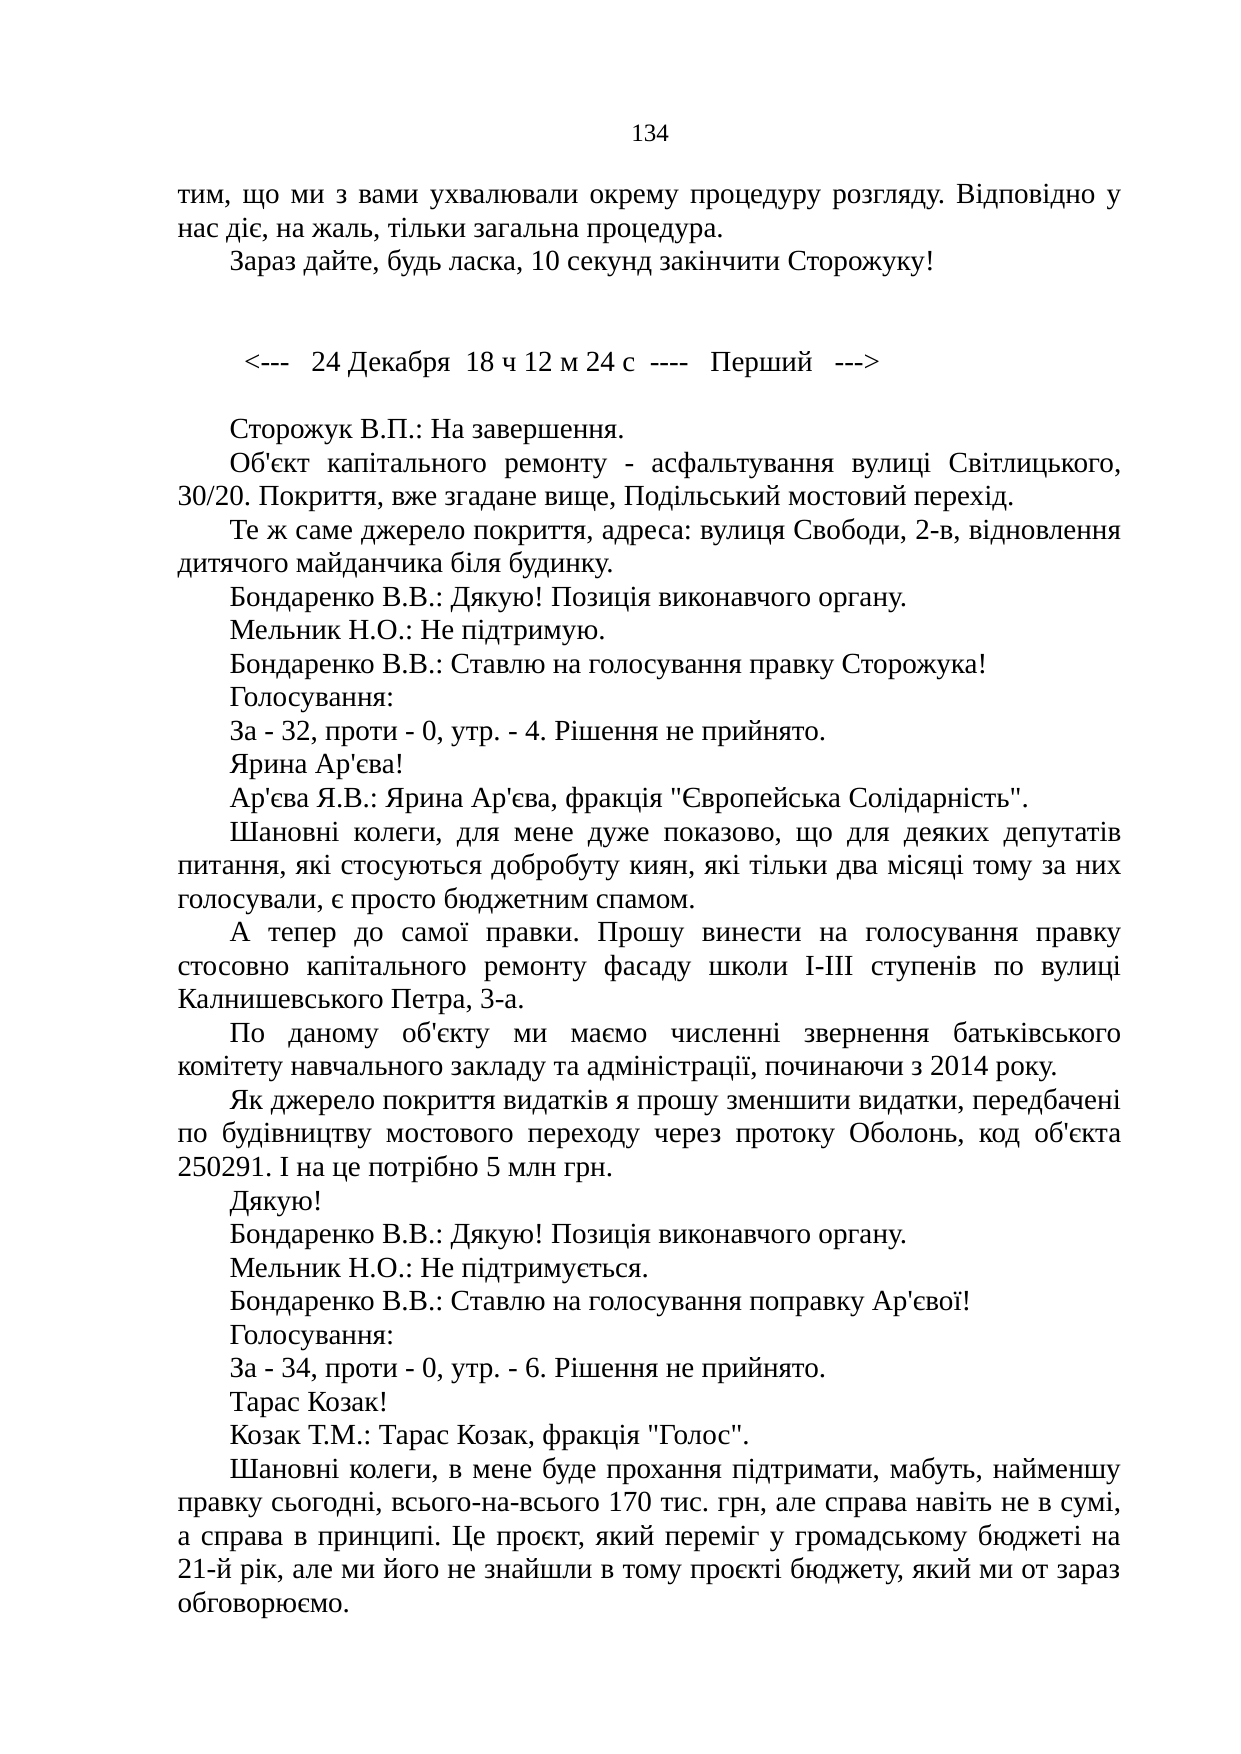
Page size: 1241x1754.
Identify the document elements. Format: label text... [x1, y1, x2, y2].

text Сторожук В.П.: На завершення. [177, 411, 1122, 445]
text Бондаренко В.В.: Дякую! Позиція виконавчого органу. [177, 579, 1122, 612]
text Шановні колеги, для мене дуже показово, що для деяких депутатів питання, які стосуються добробуту киян, які тільки два місяці тому за них голосували, є просто бюджетним спамом. [177, 814, 1122, 914]
text А тепер до самої правки. Прошу винести на голосування правку стосовно капітального ремонту фасаду школи І-ІІІ ступенів по вулиці Калнишевського Петра, 3-а. [177, 914, 1122, 1015]
text Бондаренко В.В.: Ставлю на голосування поправку Ар'євої! [177, 1283, 1122, 1317]
text Те ж саме джерело покриття, адреса: вулиця Свободи, 2-в, відновлення дитячого майданчика біля будинку. [177, 512, 1122, 579]
text Шановні колеги, в мене буде прохання підтримати, мабуть, найменшу правку сьогодні, всього-на-всього 170 тис. грн, але справа навіть не в сумі, а справа в принципі. Це проєкт, який переміг у громадському бюджеті на 21-й рік, але ми його не знайшли в тому проєкті бюджету, який ми от зараз обговорюємо. [177, 1451, 1122, 1619]
text За - 34, проти - 0, утр. - 6. Рішення не прийнято. [177, 1350, 1122, 1384]
text Бондаренко В.В.: Ставлю на голосування правку Сторожука! [177, 646, 1122, 679]
text Мельник Н.О.: Не підтримується. [177, 1250, 1122, 1283]
text Голосування: [177, 679, 1122, 713]
text Дякую! [177, 1183, 1122, 1216]
text Як джерело покриття видатків я прошу зменшити видатки, передбачені по будівництву мостового переходу через протоку Оболонь, код об'єкта 250291. І на це потрібно 5 млн грн. [177, 1082, 1122, 1183]
text За - 32, проти - 0, утр. - 4. Рішення не прийнято. [177, 713, 1122, 747]
text Тарас Козак! [177, 1384, 1122, 1417]
text <--- 24 Декабря 18 ч 12 м 24 с ---- Перший ---> [177, 344, 1122, 378]
text Бондаренко В.В.: Дякую! Позиція виконавчого органу. [177, 1216, 1122, 1250]
text Ар'єва Я.В.: Ярина Ар'єва, фракція "Європейська Солідарність". [177, 780, 1122, 814]
text По даному об'єкту ми маємо численні звернення батьківського комітету навчального закладу та адміністрації, починаючи з 2014 року. [177, 1015, 1122, 1082]
text Зараз дайте, будь ласка, 10 секунд закінчити Сторожуку! [177, 243, 1122, 277]
text Голосування: [177, 1317, 1122, 1350]
text тим, що ми з вами ухвалювали окрему процедуру розгляду. Відповідно у нас діє, на жаль, тільки загальна процедура. [177, 176, 1122, 243]
text Козак Т.М.: Тарас Козак, фракція "Голос". [177, 1417, 1122, 1451]
text Мельник Н.О.: Не підтримую. [177, 612, 1122, 646]
text Об'єкт капітального ремонту - асфальтування вулиці Світлицького, 30/20. Покриття, вже згадане вище, Подільський мостовий перехід. [177, 445, 1122, 512]
text Ярина Ар'єва! [177, 747, 1122, 780]
